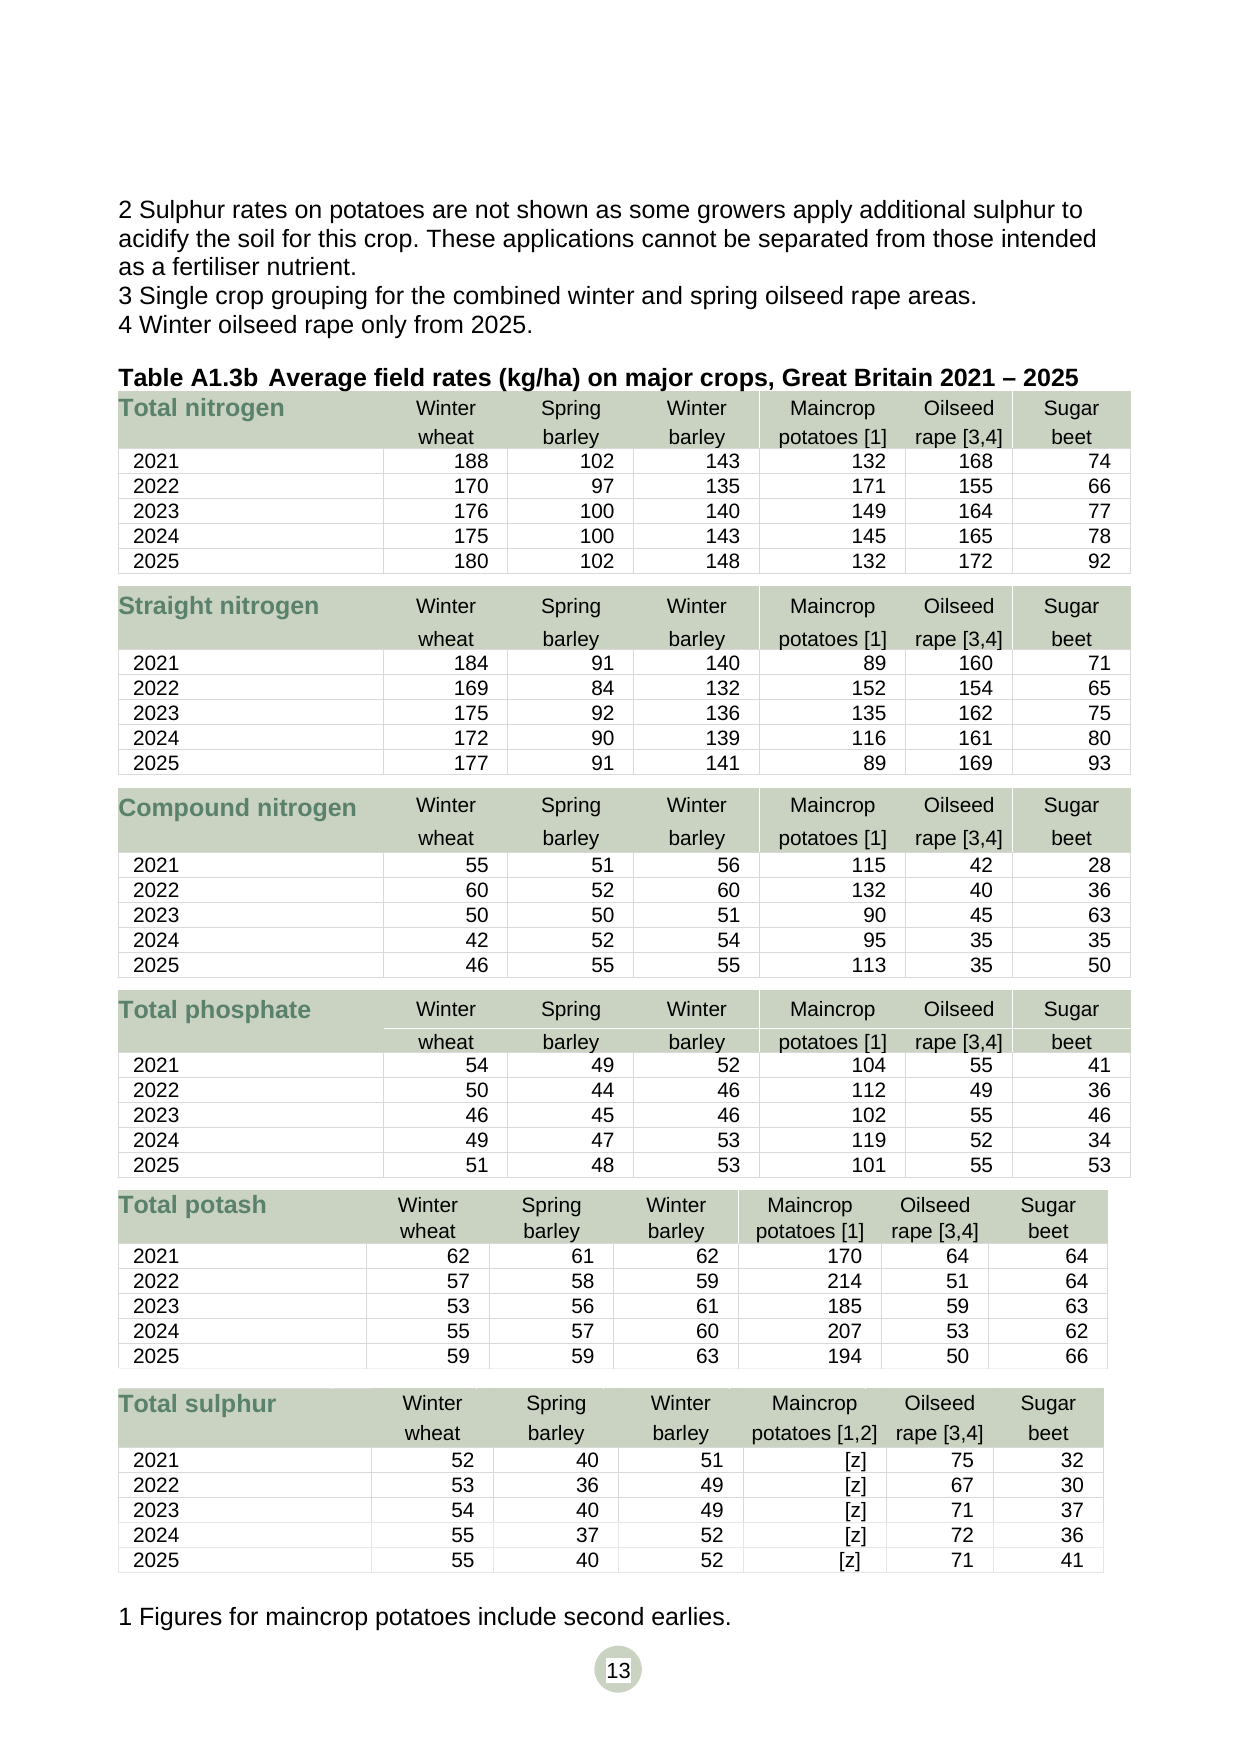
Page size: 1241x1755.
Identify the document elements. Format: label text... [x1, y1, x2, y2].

table_cell wheat [384, 626, 508, 649]
table_cell 169 [384, 675, 507, 699]
table_cell 47 [508, 1128, 633, 1152]
table_cell 36 [1013, 1078, 1130, 1102]
table_cell beet [1013, 823, 1131, 852]
table_cell 63 [614, 1344, 738, 1368]
table_cell 176 [384, 499, 507, 523]
table_cell 49 [384, 1128, 507, 1152]
table_cell 56 [490, 1294, 613, 1318]
table_cell 51 [882, 1269, 988, 1293]
table_cell [1154, 1343, 1161, 1368]
table_cell [730, 1369, 865, 1388]
table_cell 77 [1013, 499, 1130, 523]
table_cell 44 [508, 1078, 633, 1102]
table_cell [1127, 1243, 1138, 1268]
text 2 Sulphur rates on potatoes are not shown as some growers apply additional sulphur to acidify the soil for this crop. These applications cannot be separated from those intended as a fertiliser nutrient. [118, 195, 1122, 281]
table_cell 48 [508, 1153, 633, 1177]
table_cell 65 [1013, 675, 1130, 699]
table_cell [1147, 1368, 1154, 1388]
table_cell beet [1013, 626, 1131, 649]
table_cell 66 [1013, 474, 1130, 498]
table_cell barley [634, 626, 759, 649]
table_cell 172 [384, 725, 507, 749]
table_cell 78 [1013, 524, 1130, 548]
table_cell 165 [906, 524, 1012, 548]
table_cell 89 [760, 650, 905, 674]
table_cell 2025 [119, 750, 383, 774]
table_cell [1108, 1293, 1116, 1318]
table_header Sugar [1013, 586, 1131, 626]
table_cell 140 [634, 650, 759, 674]
table_cell 50 [384, 1078, 507, 1102]
table_cell 102 [760, 1103, 905, 1127]
table_cell potatoes [1] [760, 424, 906, 448]
table_header Spring [508, 391, 634, 424]
table_cell [1116, 1293, 1127, 1318]
table_cell [1154, 1368, 1161, 1388]
table_cell 40 [906, 878, 1012, 902]
table_cell 55 [508, 953, 633, 977]
table_cell 2024 [119, 1319, 366, 1343]
table_cell [z] [744, 1473, 886, 1497]
table_cell 2022 [119, 474, 383, 498]
table_cell 62 [614, 1244, 738, 1268]
table_cell 45 [508, 1103, 633, 1127]
table_header Winter [614, 1190, 738, 1219]
table_header Straight nitrogen [118, 586, 384, 649]
table_cell 53 [634, 1153, 759, 1177]
table_cell [1147, 1547, 1161, 1572]
table_header Oilseed [906, 586, 1012, 626]
table_cell rape [3,4] [906, 823, 1012, 852]
table_cell [1133, 1497, 1147, 1522]
table_cell 2021 [119, 650, 383, 674]
table_cell [866, 1369, 972, 1388]
table_cell barley [619, 1418, 743, 1447]
table_cell 140 [634, 499, 759, 523]
table_cell 2021 [119, 1244, 366, 1268]
table_cell 41 [1013, 1053, 1130, 1077]
table_header Total phosphate [118, 990, 384, 1052]
table_cell 53 [634, 1128, 759, 1152]
table_cell 2024 [119, 1128, 383, 1152]
table_cell 80 [1013, 725, 1130, 749]
table_cell rape [3,4] [906, 626, 1012, 649]
table_cell Maincrop [744, 1389, 886, 1417]
table_cell 2023 [119, 1498, 371, 1522]
table_cell [1122, 1368, 1127, 1388]
table_cell 54 [384, 1053, 507, 1077]
table_cell 2021 [119, 449, 383, 473]
table_header Compound nitrogen [118, 788, 384, 852]
table_cell 62 [367, 1244, 489, 1268]
table_cell 52 [372, 1448, 493, 1472]
table_cell 50 [508, 903, 633, 927]
table_cell 102 [508, 549, 633, 573]
table_cell [1147, 1219, 1154, 1243]
table_cell [1138, 1318, 1154, 1343]
table_cell 115 [760, 853, 905, 877]
table_cell 41 [994, 1548, 1103, 1572]
table_cell 54 [634, 928, 759, 952]
table_cell 161 [906, 725, 1012, 749]
table_cell 66 [989, 1344, 1107, 1368]
table_header Winter [634, 586, 759, 626]
table_header Winter [634, 990, 759, 1028]
table_header Sugar [1013, 788, 1131, 823]
table_cell 169 [906, 750, 1012, 774]
table_cell [973, 1368, 1122, 1388]
table_cell 36 [1013, 878, 1130, 902]
table_cell 2023 [119, 1294, 366, 1318]
table_header Maincrop [760, 788, 906, 823]
table_cell wheat [384, 1029, 508, 1052]
table_cell 164 [906, 499, 1012, 523]
table_cell 59 [882, 1294, 988, 1318]
table_cell 2025 [119, 549, 383, 573]
table_cell [1104, 1417, 1133, 1447]
table_cell 71 [887, 1548, 993, 1572]
table_cell wheat [384, 823, 508, 852]
table_cell 71 [887, 1498, 993, 1522]
table_header Winter [634, 788, 759, 823]
table_cell 132 [760, 449, 905, 473]
table_header Spring [489, 1190, 614, 1219]
table_cell [1142, 1368, 1147, 1388]
table_cell [z] [744, 1548, 886, 1572]
table_cell 34 [1013, 1128, 1130, 1152]
table_cell 37 [994, 1498, 1103, 1522]
table_cell [1116, 1243, 1127, 1268]
table_cell 2023 [119, 700, 383, 724]
table_cell [1138, 1243, 1154, 1268]
table_header Spring [508, 586, 634, 626]
table_cell 64 [989, 1269, 1107, 1293]
table_cell 42 [906, 853, 1012, 877]
table_cell Winter [372, 1389, 493, 1417]
table_cell barley [494, 1418, 618, 1447]
table_cell 185 [739, 1294, 881, 1318]
table_cell [1133, 1417, 1147, 1447]
table_cell 2022 [119, 1078, 383, 1102]
table_header Maincrop [760, 990, 906, 1028]
table_cell [1133, 1447, 1147, 1472]
table_cell 194 [739, 1344, 881, 1368]
table_cell 135 [634, 474, 759, 498]
table_cell 55 [367, 1319, 489, 1343]
table_cell 72 [887, 1523, 993, 1547]
table_cell [1104, 1547, 1133, 1572]
table_cell [1154, 1268, 1161, 1293]
table_cell 75 [1013, 700, 1130, 724]
table_cell [333, 1369, 476, 1388]
table_cell 46 [384, 953, 507, 977]
table_cell 57 [367, 1269, 489, 1293]
table_cell potatoes [1,2] [744, 1418, 886, 1447]
table_cell 63 [1013, 903, 1130, 927]
table_cell [1133, 1368, 1138, 1388]
table_cell 30 [994, 1473, 1103, 1497]
table_cell 51 [619, 1448, 743, 1472]
table_cell 91 [508, 650, 633, 674]
table_cell [1127, 1268, 1138, 1293]
table_cell 214 [739, 1269, 881, 1293]
table_cell beet [994, 1418, 1103, 1447]
table_header [1127, 1190, 1142, 1219]
table_cell 58 [490, 1269, 613, 1293]
table_cell [1104, 1522, 1133, 1547]
table_cell 113 [760, 953, 905, 977]
table_cell [1147, 1497, 1161, 1522]
table_cell [1116, 1318, 1127, 1343]
table_cell 2023 [119, 499, 383, 523]
table_cell 67 [887, 1473, 993, 1497]
table_cell 51 [634, 903, 759, 927]
table_cell 52 [508, 928, 633, 952]
table_header Winter [384, 586, 508, 626]
table_cell 35 [1013, 928, 1130, 952]
table_cell 184 [384, 650, 507, 674]
table_cell 50 [384, 903, 507, 927]
table_cell Oilseed [887, 1389, 993, 1417]
table_cell 2024 [119, 928, 383, 952]
table_cell [1138, 1368, 1142, 1388]
table_cell 2022 [119, 878, 383, 902]
table_cell 32 [994, 1448, 1103, 1472]
table_header Oilseed [906, 788, 1012, 823]
table_cell [1133, 1472, 1147, 1497]
table_cell 143 [634, 449, 759, 473]
table_cell barley [508, 626, 634, 649]
table_cell 141 [634, 750, 759, 774]
table_cell 149 [760, 499, 905, 523]
table_cell 55 [634, 953, 759, 977]
table_header Maincrop [760, 391, 906, 424]
table_cell Total sulphur [118, 1389, 371, 1417]
table_cell 2021 [119, 1448, 371, 1472]
table_header Winter [384, 788, 508, 823]
table_cell potatoes [1] [760, 626, 906, 649]
table_cell 95 [760, 928, 905, 952]
table_cell 59 [614, 1269, 738, 1293]
table_cell [1147, 1472, 1161, 1497]
table_cell 2024 [119, 1523, 371, 1547]
table_cell [1133, 1547, 1147, 1572]
table_cell 2025 [119, 1344, 366, 1368]
table_cell 49 [619, 1473, 743, 1497]
table_cell 172 [906, 549, 1012, 573]
table_cell 52 [508, 878, 633, 902]
table_header Winter [366, 1190, 489, 1219]
table_cell 91 [508, 750, 633, 774]
table_cell 59 [367, 1344, 489, 1368]
table_cell wheat [384, 424, 508, 448]
table_cell 53 [882, 1319, 988, 1343]
table_cell 40 [494, 1448, 618, 1472]
table_cell [1127, 1368, 1133, 1388]
table_cell 55 [372, 1548, 493, 1572]
table_cell [1154, 1318, 1161, 1343]
table_cell 50 [882, 1344, 988, 1368]
table_cell 116 [760, 725, 905, 749]
table_cell [1104, 1497, 1133, 1522]
table_cell 92 [508, 700, 633, 724]
table_cell [1154, 1219, 1161, 1243]
table_cell 35 [906, 953, 1012, 977]
table_cell 170 [384, 474, 507, 498]
table_cell 97 [508, 474, 633, 498]
table_cell 51 [508, 853, 633, 877]
table_cell 100 [508, 499, 633, 523]
table_cell 2022 [119, 675, 383, 699]
table_header Spring [508, 990, 634, 1028]
table_cell 46 [1013, 1103, 1130, 1127]
table_cell barley [634, 424, 759, 448]
table_cell [1127, 1318, 1138, 1343]
table_cell 145 [760, 524, 905, 548]
table_cell 74 [1013, 449, 1130, 473]
table_cell potatoes [1] [739, 1219, 881, 1243]
table_cell [1108, 1268, 1116, 1293]
table_cell 53 [1013, 1153, 1130, 1177]
table_cell 90 [760, 903, 905, 927]
table_header [1142, 1190, 1147, 1219]
table_cell potatoes [1] [760, 823, 906, 852]
table_cell 175 [384, 524, 507, 548]
table_cell 55 [372, 1523, 493, 1547]
table_cell 92 [1013, 549, 1130, 573]
table_cell [118, 1219, 366, 1243]
table_header Total potash [118, 1190, 366, 1219]
text 4 Winter oilseed rape only from 2025. [118, 310, 1122, 339]
table_cell 60 [384, 878, 507, 902]
table_cell 49 [508, 1053, 633, 1077]
table_cell 112 [760, 1078, 905, 1102]
table_cell 49 [906, 1078, 1012, 1102]
table_cell 132 [634, 675, 759, 699]
table_cell [1108, 1243, 1116, 1268]
table_cell 2025 [119, 1548, 371, 1572]
table_cell 89 [760, 750, 905, 774]
table_cell 53 [367, 1294, 489, 1318]
table_cell 148 [634, 549, 759, 573]
table_cell 135 [760, 700, 905, 724]
table_cell wheat [372, 1418, 493, 1447]
table_cell 71 [1013, 650, 1130, 674]
table_cell [1127, 1343, 1138, 1368]
table_cell 75 [887, 1448, 993, 1472]
table_cell 207 [739, 1319, 881, 1343]
table_cell [1154, 1293, 1161, 1318]
text 3 Single crop grouping for the combined winter and spring oilseed rape areas. [118, 281, 1122, 310]
table_cell [1108, 1318, 1116, 1343]
table_cell 102 [508, 449, 633, 473]
table_cell 45 [906, 903, 1012, 927]
table_header Oilseed [906, 990, 1012, 1028]
table_cell [1138, 1343, 1154, 1368]
table_header Spring [508, 788, 634, 823]
table_cell 52 [619, 1523, 743, 1547]
table_cell [604, 1369, 729, 1388]
table_cell [z] [744, 1498, 886, 1522]
table_cell 136 [634, 700, 759, 724]
table_cell 152 [760, 675, 905, 699]
table_cell 180 [384, 549, 507, 573]
table_cell 46 [384, 1103, 507, 1127]
table_cell 35 [906, 928, 1012, 952]
table_cell 61 [490, 1244, 613, 1268]
table_cell 52 [906, 1128, 1012, 1152]
table_cell Sugar [994, 1389, 1103, 1417]
table_cell 160 [906, 650, 1012, 674]
table_cell [1154, 1243, 1161, 1268]
table_cell 2021 [119, 853, 383, 877]
table_cell rape [3,4] [887, 1418, 993, 1447]
table_header Sugar [989, 1190, 1108, 1219]
table_cell 188 [384, 449, 507, 473]
table_cell 40 [494, 1498, 618, 1522]
table_cell 52 [619, 1548, 743, 1572]
table_cell [z] [744, 1448, 886, 1472]
table_cell [1133, 1522, 1147, 1547]
table_cell 56 [634, 853, 759, 877]
table_cell 168 [906, 449, 1012, 473]
table_cell 2024 [119, 725, 383, 749]
table_cell 100 [508, 524, 633, 548]
table_cell [1127, 1293, 1138, 1318]
table_cell barley [489, 1219, 614, 1243]
table_cell 54 [372, 1498, 493, 1522]
table_cell [1142, 1219, 1147, 1243]
table_header Oilseed [906, 391, 1012, 424]
table_cell 55 [906, 1053, 1012, 1077]
table_cell 61 [614, 1294, 738, 1318]
table_header Winter [384, 990, 508, 1028]
table_cell [1104, 1388, 1133, 1417]
table_cell rape [3,4] [881, 1219, 989, 1243]
table_cell beet [1013, 424, 1131, 448]
table_cell rape [3,4] [906, 1029, 1012, 1052]
table_cell [1116, 1268, 1127, 1293]
table_header Sugar [1013, 990, 1131, 1028]
table_cell [1147, 1447, 1161, 1472]
table_cell 119 [760, 1128, 905, 1152]
table_cell 132 [760, 878, 905, 902]
table_cell 154 [906, 675, 1012, 699]
table_cell 2023 [119, 903, 383, 927]
table_cell barley [508, 1029, 634, 1052]
subtitle Table A1.3b Average field rates (kg/ha) on major crops, Great Britain 2021 – 2025 [118, 363, 1122, 391]
table_cell 64 [882, 1244, 988, 1268]
table_cell 93 [1013, 750, 1130, 774]
table_cell [1138, 1293, 1154, 1318]
table_cell 46 [634, 1078, 759, 1102]
table_cell 49 [619, 1498, 743, 1522]
table_cell 143 [634, 524, 759, 548]
table_cell rape [3,4] [906, 424, 1012, 448]
table_cell 63 [989, 1294, 1107, 1318]
table_cell [1147, 1417, 1161, 1447]
table_cell 2024 [119, 524, 383, 548]
table_cell [1147, 1388, 1161, 1417]
table_cell 90 [508, 725, 633, 749]
table_cell 60 [614, 1319, 738, 1343]
table_cell 36 [994, 1523, 1103, 1547]
table_cell [1116, 1343, 1127, 1368]
table_header Total nitrogen [118, 391, 384, 448]
table_cell beet [989, 1219, 1108, 1243]
table_cell 155 [906, 474, 1012, 498]
table_cell 52 [634, 1053, 759, 1077]
table_cell 162 [906, 700, 1012, 724]
table_cell [1133, 1388, 1147, 1417]
table_cell [1138, 1268, 1154, 1293]
table_cell 37 [494, 1523, 618, 1547]
table_cell barley [614, 1219, 738, 1243]
table_cell 50 [1013, 953, 1130, 977]
table_cell 2025 [119, 953, 383, 977]
table_cell 64 [989, 1244, 1107, 1268]
table_cell 60 [634, 878, 759, 902]
table_cell 171 [760, 474, 905, 498]
table_cell 57 [490, 1319, 613, 1343]
table_cell [477, 1369, 603, 1388]
table_cell [119, 1369, 332, 1388]
table_cell 46 [634, 1103, 759, 1127]
table_cell 53 [372, 1473, 493, 1497]
table_cell barley [508, 823, 634, 852]
table_cell [1104, 1447, 1133, 1472]
table_cell 132 [760, 549, 905, 573]
table_header Sugar [1013, 391, 1131, 424]
table_cell 28 [1013, 853, 1130, 877]
table_cell 175 [384, 700, 507, 724]
table_header Oilseed [881, 1190, 989, 1219]
table_cell 51 [384, 1153, 507, 1177]
table_cell 2025 [119, 1153, 383, 1177]
table_cell 55 [906, 1103, 1012, 1127]
table_cell [1104, 1472, 1133, 1497]
table_cell [1108, 1219, 1127, 1243]
table_cell wheat [366, 1219, 489, 1243]
table_cell 36 [494, 1473, 618, 1497]
table_cell [z] [744, 1523, 886, 1547]
table_cell 55 [384, 853, 507, 877]
table_cell 104 [760, 1053, 905, 1077]
table_cell barley [634, 1029, 759, 1052]
table_cell 42 [384, 928, 507, 952]
table_cell 84 [508, 675, 633, 699]
table_header Winter [634, 391, 759, 424]
table_cell beet [1013, 1029, 1131, 1052]
table_header Maincrop [760, 586, 906, 626]
table_cell 40 [494, 1548, 618, 1572]
table_cell 2022 [119, 1473, 371, 1497]
table_cell 2022 [119, 1269, 366, 1293]
table_cell [1108, 1343, 1116, 1368]
text 1 Figures for maincrop potatoes include second earlies. [118, 1602, 1122, 1630]
table_cell [1127, 1219, 1142, 1243]
table_header [1154, 1190, 1161, 1219]
table_header Winter [384, 391, 508, 424]
table_header [1108, 1190, 1127, 1219]
table_cell Spring [494, 1389, 618, 1417]
table_cell 139 [634, 725, 759, 749]
table_cell [1147, 1522, 1161, 1547]
table_cell potatoes [1] [760, 1029, 906, 1052]
table_cell 101 [760, 1153, 905, 1177]
table_cell 2023 [119, 1103, 383, 1127]
table_cell 177 [384, 750, 507, 774]
table_header [1147, 1190, 1154, 1219]
table_cell 59 [490, 1344, 613, 1368]
table_cell 62 [989, 1319, 1107, 1343]
table_cell 55 [906, 1153, 1012, 1177]
table_header Maincrop [739, 1190, 881, 1219]
table_cell barley [634, 823, 759, 852]
table_cell barley [508, 424, 634, 448]
table_cell Winter [619, 1389, 743, 1417]
table_cell 170 [739, 1244, 881, 1268]
table_cell [118, 1418, 371, 1447]
table_cell 2021 [119, 1053, 383, 1077]
